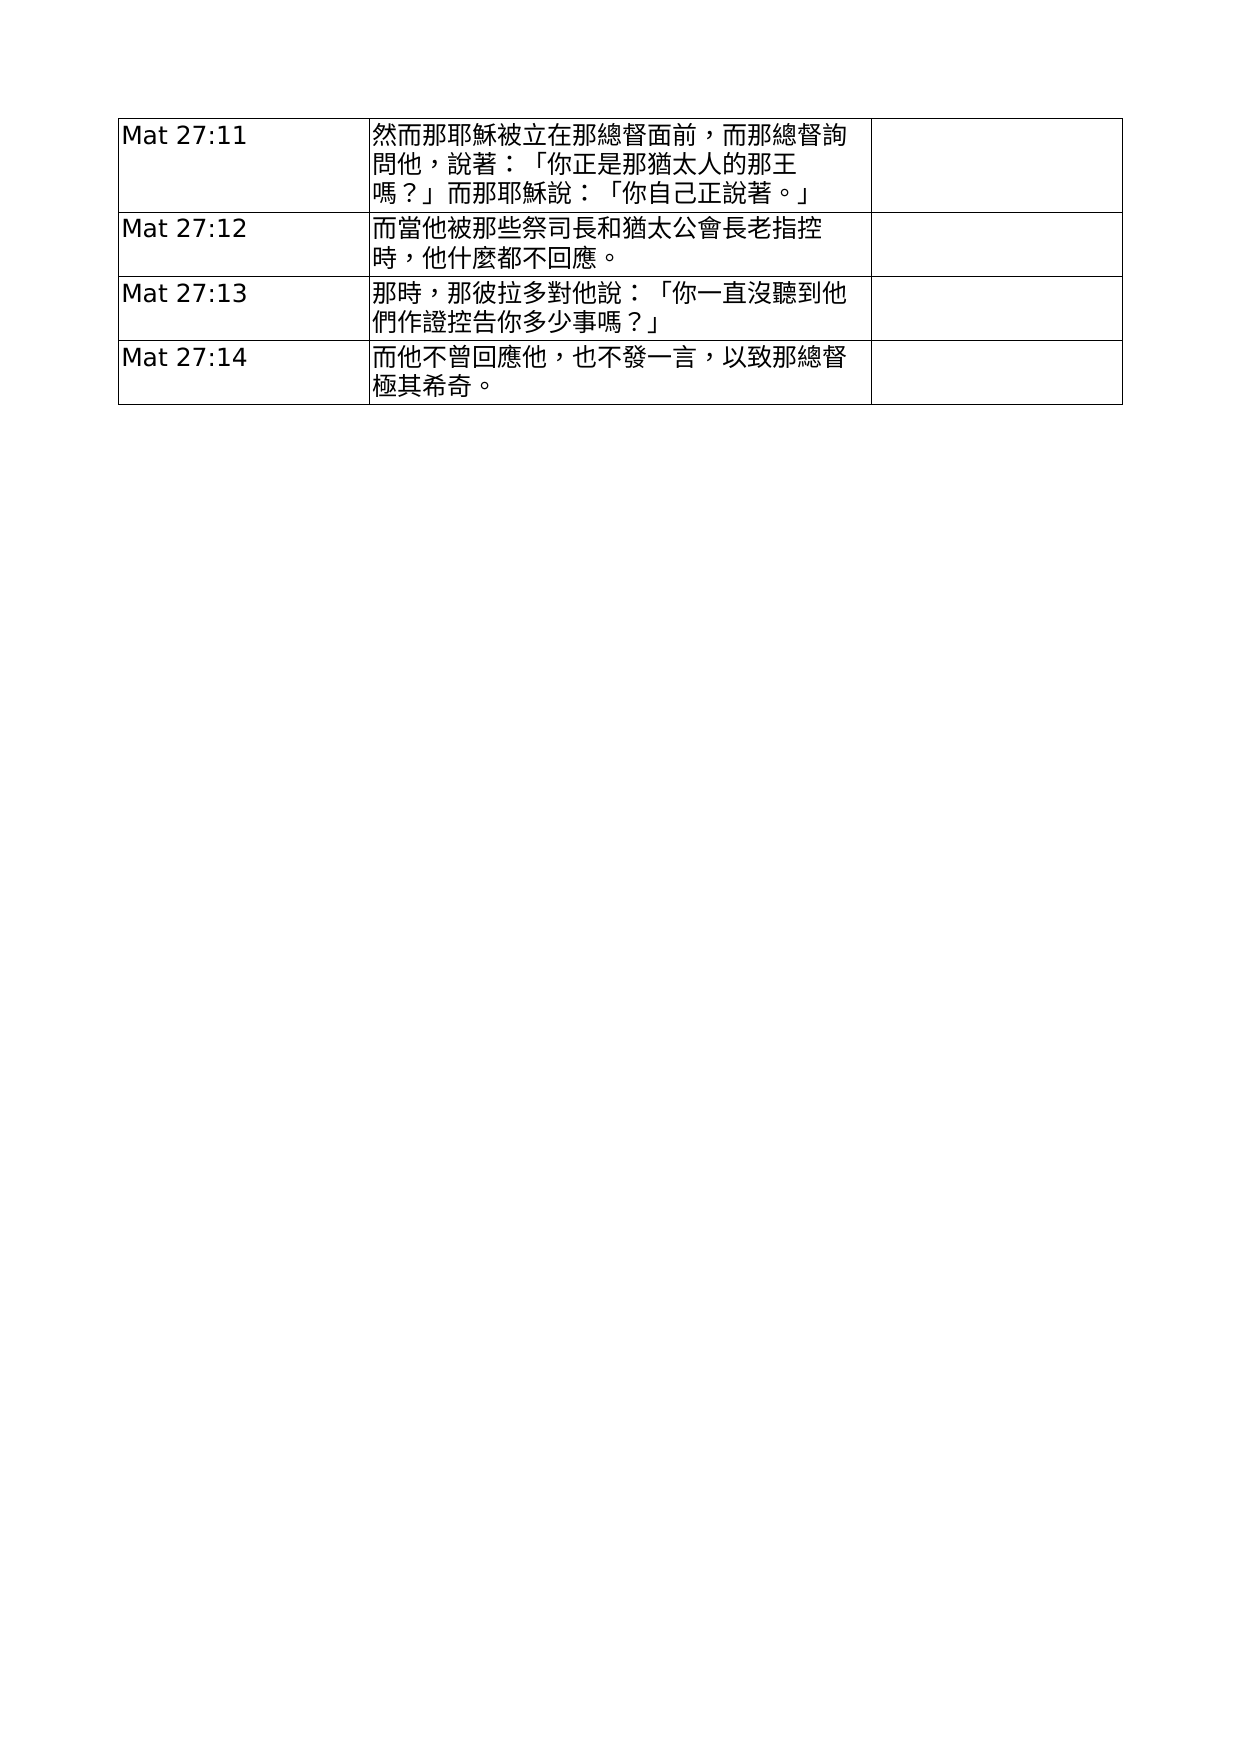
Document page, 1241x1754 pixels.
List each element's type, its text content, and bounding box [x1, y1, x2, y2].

table_cell Mat 27:11 [119, 119, 369, 212]
table_cell 而他不曾回應他，也不發一言，以致那總督極其希奇。 [370, 341, 871, 404]
table_cell [872, 213, 1122, 276]
table_cell 那時，那彼拉多對他說：「你一直沒聽到他們作證控告你多少事嗎？」 [370, 277, 871, 340]
table_cell Mat 27:13 [119, 277, 369, 340]
table_cell [872, 341, 1122, 404]
table_cell 然而那耶穌被立在那總督面前，而那總督詢問他，說著：「你正是那猶太人的那王嗎？」而那耶穌說：「你自己正說著。」 [370, 119, 871, 212]
table_cell Mat 27:14 [119, 341, 369, 404]
table_cell 而當他被那些祭司長和猶太公會長老指控時，他什麼都不回應。 [370, 213, 871, 276]
table_cell [872, 119, 1122, 212]
table_cell [872, 277, 1122, 340]
table_cell Mat 27:12 [119, 213, 369, 276]
